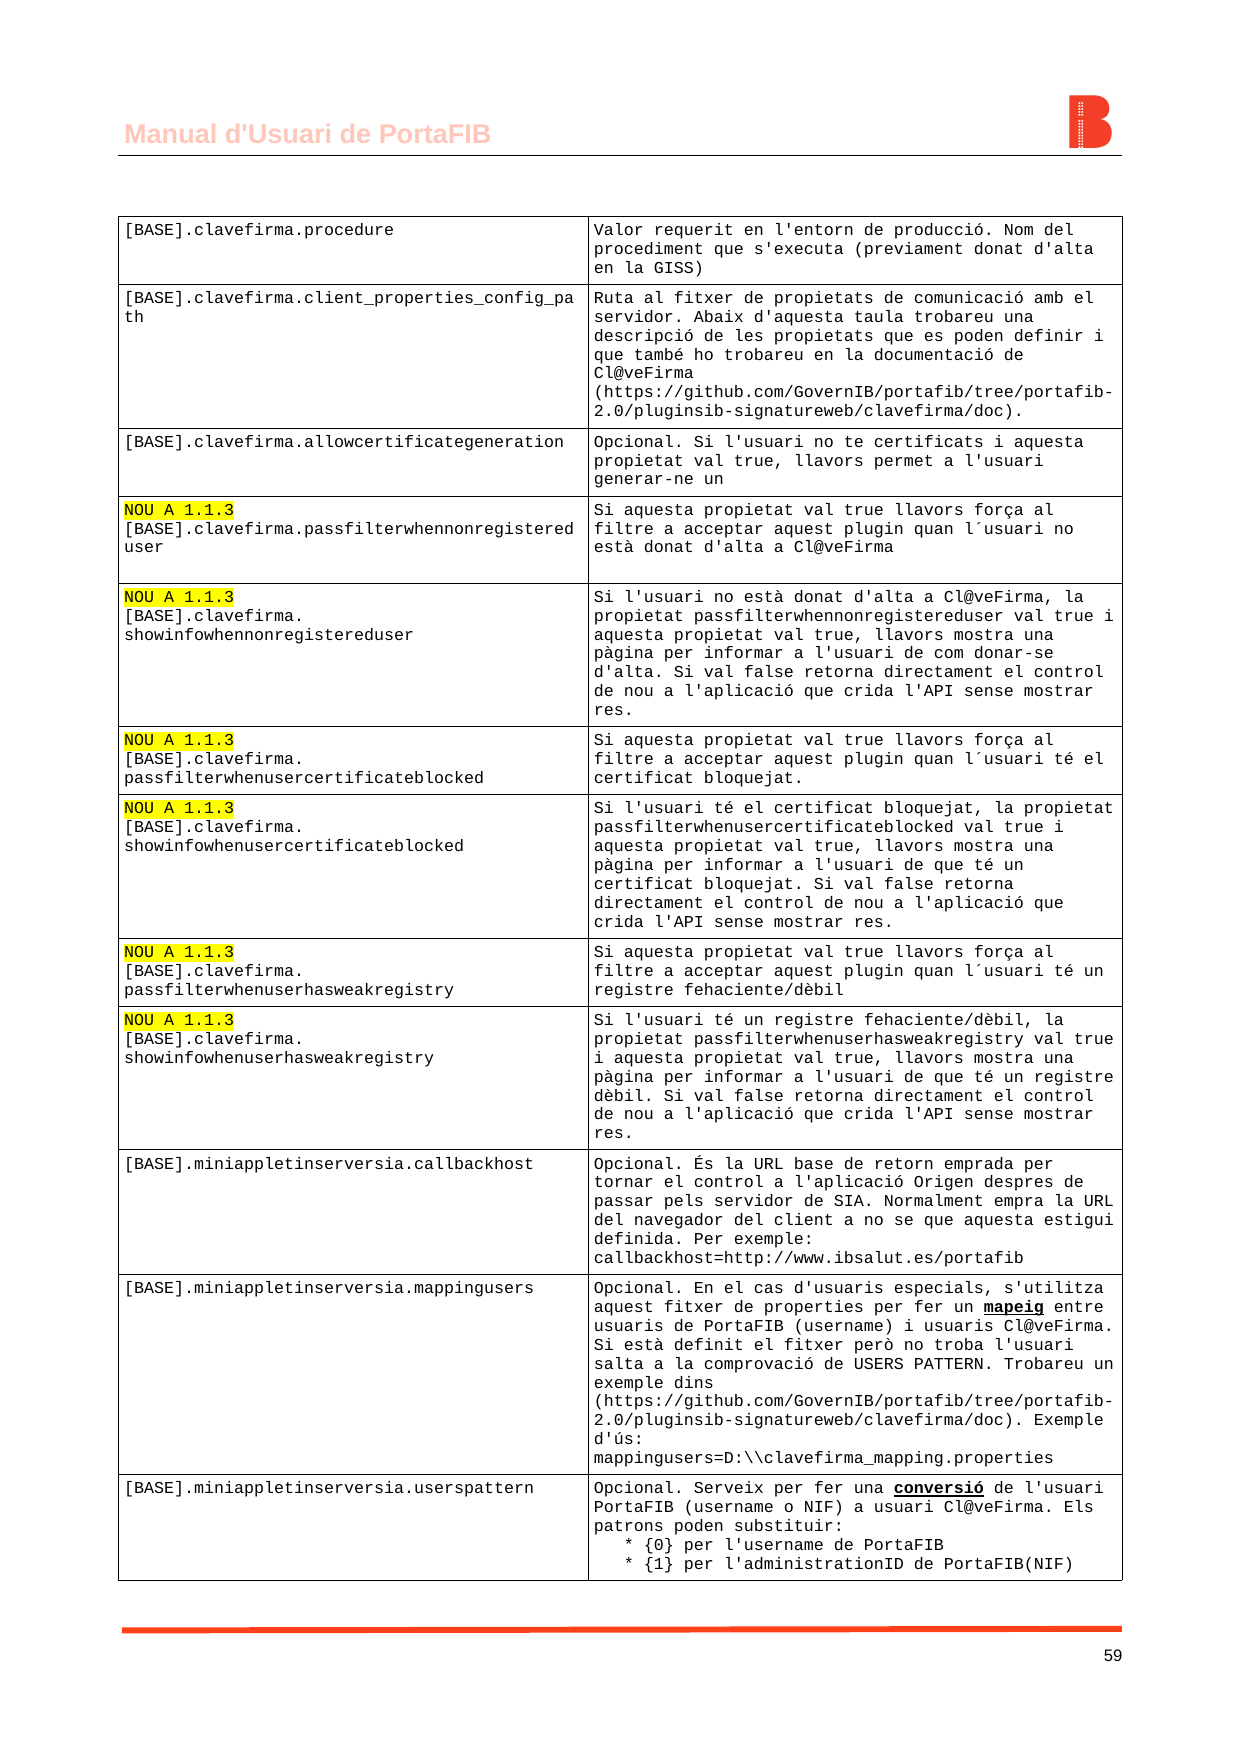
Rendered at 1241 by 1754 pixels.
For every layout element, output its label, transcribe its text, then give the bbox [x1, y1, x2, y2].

table_cell NOU A 1.1.3 [BASE].clavefirma. passfilterwhenuserhasweakregistry [119, 939, 588, 1006]
table_cell Opcional. En el cas d'usuaris especials, s'utilitza aquest fitxer de properties per fer un mapeig entre usuaris de PortaFIB (username) i usuaris Cl@veFirma. Si està definit el fitxer però no troba l'usuari salta a la comprovació de USERS PATTERN. Trobareu un exemple dins (https://github.com/GovernIB/portafib/tree/portafib-2.0/pluginsib-signatureweb/clavefirma/doc). Exemple d'ús: mappingusers=D:\\clavefirma_mapping.properties [589, 1275, 1122, 1474]
table_cell [BASE].clavefirma.client_properties_config_path [119, 285, 588, 427]
table_cell NOU A 1.1.3 [BASE].clavefirma. showinfowhenusercertificateblocked [119, 795, 588, 938]
table_cell NOU A 1.1.3 [BASE].clavefirma. showinfowhenuserhasweakregistry [119, 1007, 588, 1149]
picture [1063, 94, 1117, 150]
table_cell Si aquesta propietat val true llavors força al filtre a acceptar aquest plugin quan l´usuari té el certificat bloquejat. [589, 727, 1122, 794]
table_cell Opcional. Si l'usuari no te certificats i aquesta propietat val true, llavors permet a l'usuari generar-ne un [589, 429, 1122, 496]
table_cell Opcional. Serveix per fer una conversió de l'usuari PortaFIB (username o NIF) a usuari Cl@veFirma. Els patrons poden substituir: * {0} per l'username de PortaFIB * {1} per l'administrationID de PortaFIB(NIF) [589, 1475, 1122, 1580]
table_cell [BASE].miniappletinserversia.mappingusers [119, 1275, 588, 1474]
table_cell [BASE].miniappletinserversia.callbackhost [119, 1150, 588, 1274]
table_cell Ruta al fitxer de propietats de comunicació amb el servidor. Abaix d'aquesta taula trobareu una descripció de les propietats que es poden definir i que també ho trobareu en la documentació de Cl@veFirma (https://github.com/GovernIB/portafib/tree/portafib-2.0/pluginsib-signatureweb/clavefirma/doc). [589, 285, 1122, 427]
table_cell NOU A 1.1.3 [BASE].clavefirma. showinfowhennonregistereduser [119, 584, 588, 726]
table_cell Si aquesta propietat val true llavors força al filtre a acceptar aquest plugin quan l´usuari té un registre fehaciente/dèbil [589, 939, 1122, 1006]
table_cell Si l'usuari no està donat d'alta a Cl@veFirma, la propietat passfilterwhennonregistereduser val true i aquesta propietat val true, llavors mostra una pàgina per informar a l'usuari de com donar-se d'alta. Si val false retorna directament el control de nou a l'aplicació que crida l'API sense mostrar res. [589, 584, 1122, 726]
table_cell [BASE].miniappletinserversia.userspattern [119, 1475, 588, 1580]
table_cell NOU A 1.1.3 [BASE].clavefirma.passfilterwhennonregistereduser [119, 497, 588, 582]
table_cell Si aquesta propietat val true llavors força al filtre a acceptar aquest plugin quan l´usuari no està donat d'alta a Cl@veFirma [589, 497, 1122, 582]
table_cell [BASE].clavefirma.allowcertificategeneration [119, 429, 588, 496]
table_cell Si l'usuari té el certificat bloquejat, la propietat passfilterwhenusercertificateblocked val true i aquesta propietat val true, llavors mostra una pàgina per informar a l'usuari de que té un certificat bloquejat. Si val false retorna directament el control de nou a l'aplicació que crida l'API sense mostrar res. [589, 795, 1122, 938]
table_cell NOU A 1.1.3 [BASE].clavefirma. passfilterwhenusercertificateblocked [119, 727, 588, 794]
table_cell Opcional. És la URL base de retorn emprada per tornar el control a l'aplicació Origen despres de passar pels servidor de SIA. Normalment empra la URL del navegador del client a no se que aquesta estigui definida. Per exemple: callbackhost=http://www.ibsalut.es/portafib [589, 1150, 1122, 1274]
table_cell Valor requerit en l'entorn de producció. Nom del procediment que s'executa (previament donat d'alta en la GISS) [589, 217, 1122, 284]
table_cell [BASE].clavefirma.procedure [119, 217, 588, 284]
table_cell Si l'usuari té un registre fehaciente/dèbil, la propietat passfilterwhenuserhasweakregistry val true i aquesta propietat val true, llavors mostra una pàgina per informar a l'usuari de que té un registre dèbil. Si val false retorna directament el control de nou a l'aplicació que crida l'API sense mostrar res. [589, 1007, 1122, 1149]
